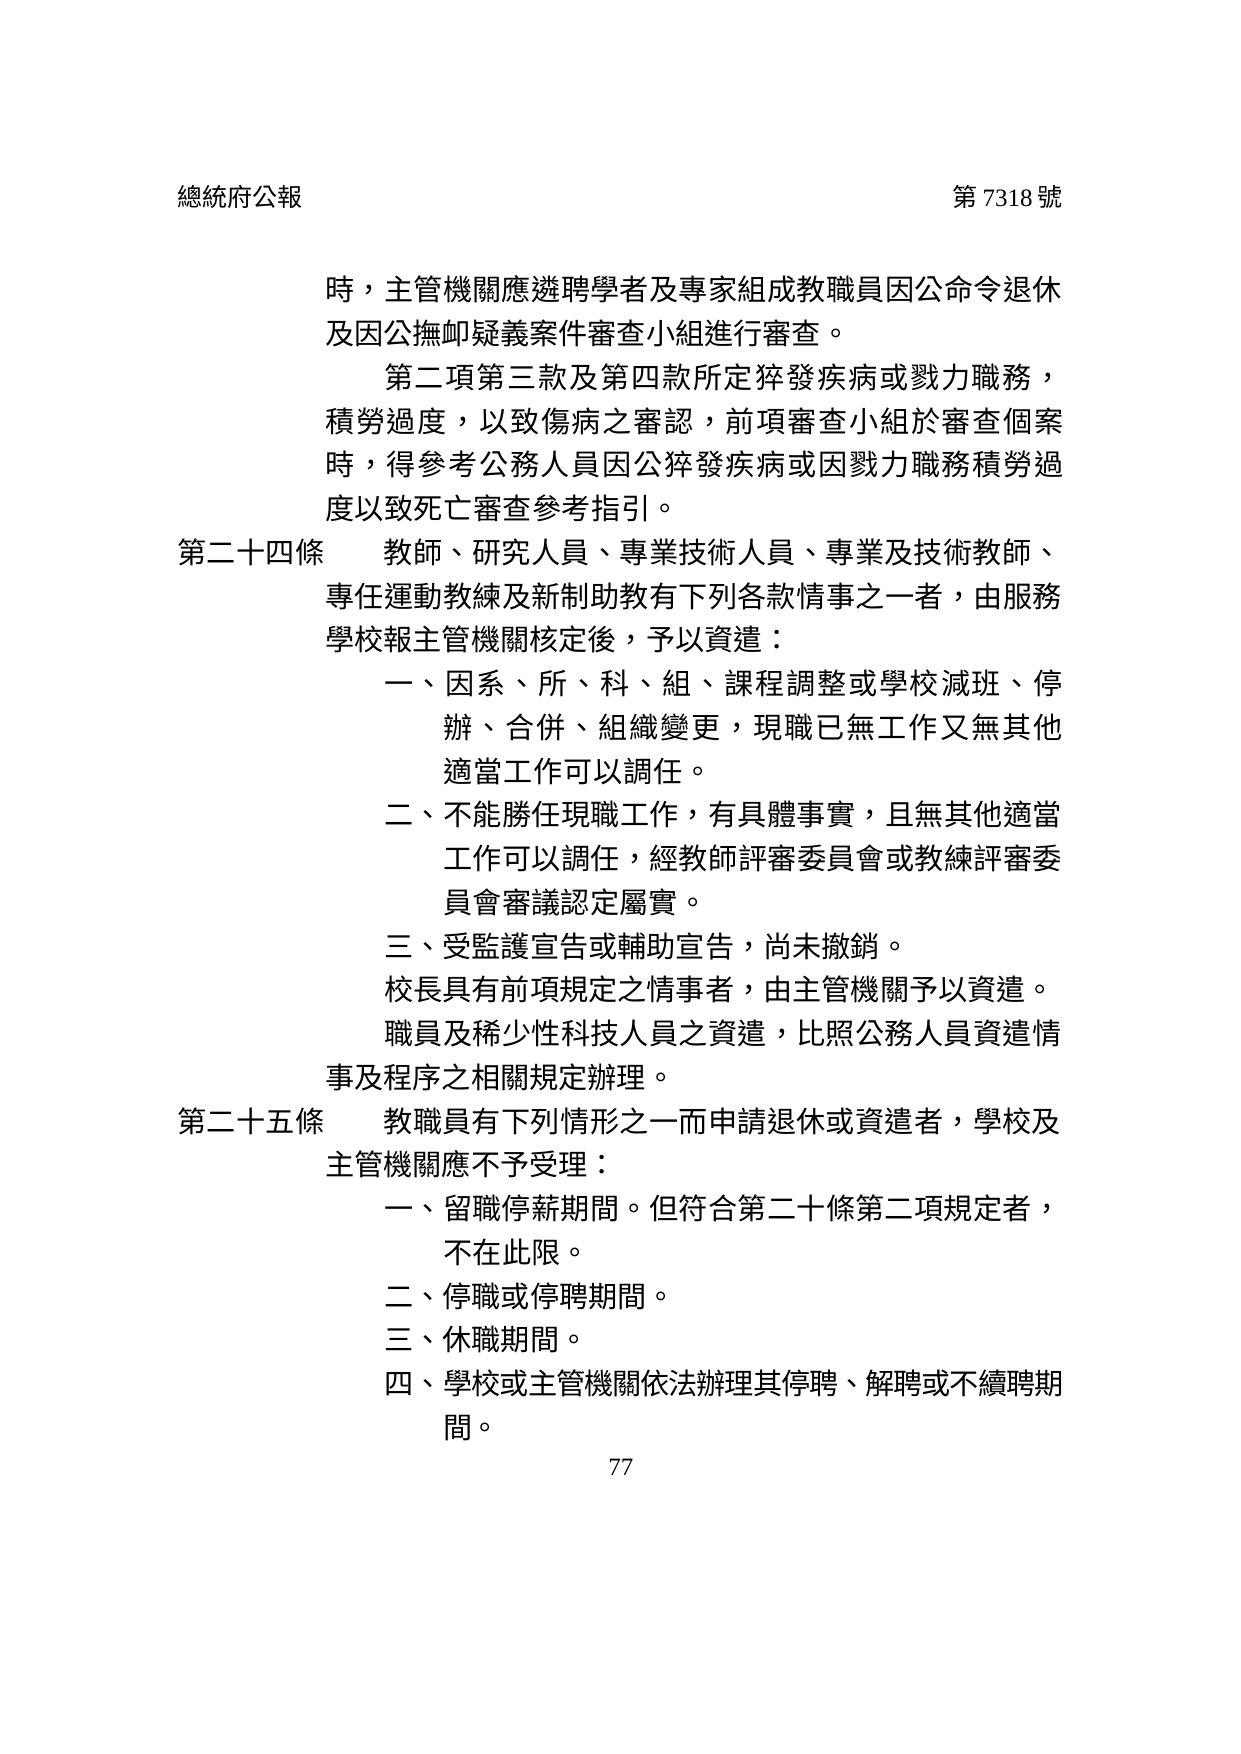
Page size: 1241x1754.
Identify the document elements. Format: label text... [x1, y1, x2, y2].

text 第二十四條 教師、研究人員、專業技術人員、專業及技術教師、專任運動教練及新制助教有下列各款情事之一者，由服務學校報主管機關核定後，予以資遣： [177, 528, 1064, 659]
text 校長具有前項規定之情事者，由主管機關予以資遣。 [325, 966, 1064, 1009]
text 四、學校或主管機關依法辦理其停聘、解聘或不續聘期間。 [384, 1359, 1064, 1447]
text 第二十五條 教職員有下列情形之一而申請退休或資遣者，學校及主管機關應不予受理： [177, 1097, 1064, 1184]
text 職員及稀少性科技人員之資遣，比照公務人員資遣情事及程序之相關規定辦理。 [325, 1009, 1064, 1097]
text 三、受監護宣告或輔助宣告，尚未撤銷。 [384, 922, 1064, 966]
text 二、停職或停聘期間。 [384, 1272, 1064, 1316]
text 三、休職期間。 [384, 1316, 1064, 1359]
text 一、因系、所、科、組、課程調整或學校減班、停辦、合併、組織變更，現職已無工作又無其他適當工作可以調任。 [384, 659, 1064, 791]
text 時，主管機關應遴聘學者及專家組成教職員因公命令退休及因公撫卹疑義案件審查小組進行審查。 [325, 266, 1064, 353]
text 一、留職停薪期間。但符合第二十條第二項規定者，不在此限。 [384, 1184, 1064, 1272]
text 二、不能勝任現職工作，有具體事實，且無其他適當工作可以調任，經教師評審委員會或教練評審委員會審議認定屬實。 [384, 791, 1064, 922]
text 第二項第三款及第四款所定猝發疾病或戮力職務，積勞過度，以致傷病之審認，前項審查小組於審查個案時，得參考公務人員因公猝發疾病或因戮力職務積勞過度以致死亡審查參考指引。 [325, 353, 1064, 528]
